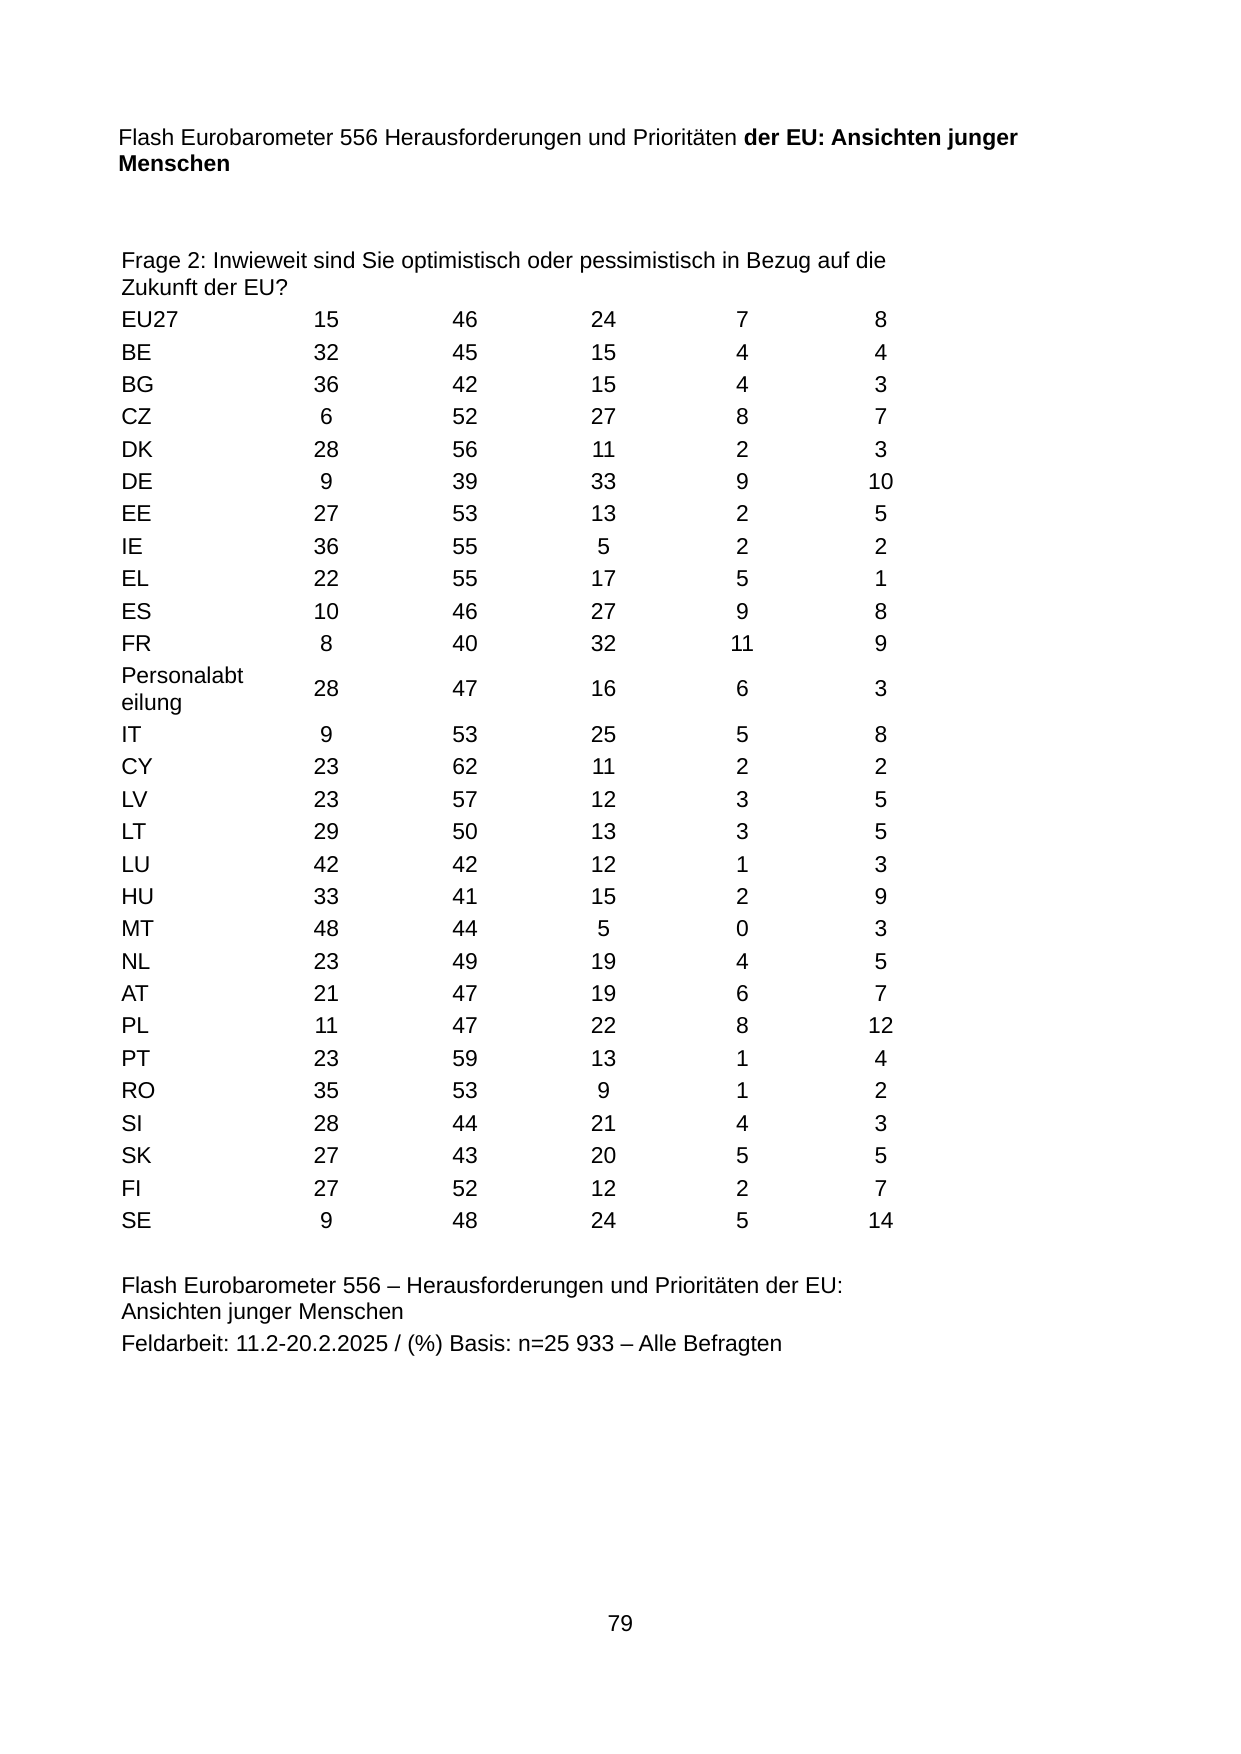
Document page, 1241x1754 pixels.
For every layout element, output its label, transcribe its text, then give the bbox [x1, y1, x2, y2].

table_cell 5 [811, 1139, 950, 1171]
table_cell EL [118, 562, 257, 594]
table_cell 52 [395, 400, 534, 433]
table_cell 39 [395, 465, 534, 497]
table_cell 33 [534, 465, 673, 497]
table_cell 45 [395, 335, 534, 368]
table_cell 6 [673, 659, 811, 718]
table_cell 57 [395, 783, 534, 815]
table_header Frage 2: Inwieweit sind Sie optimistisch oder pessimistisch in Bezug auf die Zukunft der EU? [118, 245, 950, 303]
table_cell 1 [673, 1074, 811, 1107]
table_cell NL [118, 945, 257, 977]
table_cell 10 [257, 595, 395, 627]
table_cell 8 [673, 400, 811, 433]
table_cell 9 [811, 627, 950, 659]
table_cell 29 [257, 815, 395, 847]
table_cell 46 [395, 303, 534, 335]
table_cell 44 [395, 1107, 534, 1139]
table_cell 3 [811, 848, 950, 880]
table_cell 36 [257, 530, 395, 562]
table_cell 11 [534, 750, 673, 783]
table_cell 27 [534, 400, 673, 433]
table_cell 42 [395, 368, 534, 400]
table_cell 19 [534, 945, 673, 977]
table_cell 2 [673, 433, 811, 465]
table_cell 27 [257, 498, 395, 530]
table_cell [811, 1236, 950, 1269]
table_cell 19 [534, 977, 673, 1009]
table_cell 23 [257, 783, 395, 815]
table_cell 7 [811, 977, 950, 1009]
table_cell LU [118, 848, 257, 880]
table_cell PL [118, 1010, 257, 1042]
table_cell 13 [534, 1042, 673, 1074]
table_cell 12 [534, 1171, 673, 1204]
table_cell 0 [673, 912, 811, 945]
table_cell 47 [395, 659, 534, 718]
table_cell [395, 1236, 534, 1269]
table_cell DK [118, 433, 257, 465]
table_cell AT [118, 977, 257, 1009]
table_cell CY [118, 750, 257, 783]
table_cell 17 [534, 562, 673, 594]
table_cell FR [118, 627, 257, 659]
table_cell 9 [673, 465, 811, 497]
table_cell IE [118, 530, 257, 562]
table_cell 40 [395, 627, 534, 659]
table_cell 8 [811, 718, 950, 750]
table_cell DE [118, 465, 257, 497]
table_cell 42 [395, 848, 534, 880]
table_cell 2 [673, 880, 811, 912]
table_cell 59 [395, 1042, 534, 1074]
table_cell SI [118, 1107, 257, 1139]
table_cell 3 [811, 1107, 950, 1139]
table_cell ES [118, 595, 257, 627]
table_cell 4 [811, 1042, 950, 1074]
table_cell 24 [534, 303, 673, 335]
table_cell [534, 1236, 673, 1269]
table_cell EE [118, 498, 257, 530]
table_cell 9 [811, 880, 950, 912]
table_cell 23 [257, 945, 395, 977]
table_cell 7 [811, 400, 950, 433]
table_cell 1 [673, 1042, 811, 1074]
table_cell 7 [673, 303, 811, 335]
table_cell 5 [811, 815, 950, 847]
table_cell 49 [395, 945, 534, 977]
table_cell 5 [673, 1139, 811, 1171]
table_cell 53 [395, 718, 534, 750]
table_cell 27 [534, 595, 673, 627]
table_cell 5 [534, 912, 673, 945]
table_cell RO [118, 1074, 257, 1107]
table_cell 10 [811, 465, 950, 497]
table_cell 22 [534, 1010, 673, 1042]
table_cell 2 [673, 498, 811, 530]
table_cell SK [118, 1139, 257, 1171]
table_cell 15 [534, 335, 673, 368]
table_cell 3 [673, 815, 811, 847]
table_cell 16 [534, 659, 673, 718]
table_cell 8 [811, 595, 950, 627]
table_cell BE [118, 335, 257, 368]
table_cell 2 [673, 1171, 811, 1204]
table_cell 6 [257, 400, 395, 433]
table_cell 4 [673, 368, 811, 400]
table_cell 3 [811, 912, 950, 945]
table_cell EU27 [118, 303, 257, 335]
table_cell 3 [811, 659, 950, 718]
table_cell 47 [395, 1010, 534, 1042]
table_cell 28 [257, 433, 395, 465]
table_cell 1 [673, 848, 811, 880]
table_cell 43 [395, 1139, 534, 1171]
table_cell BG [118, 368, 257, 400]
table_cell 23 [257, 1042, 395, 1074]
table_cell 5 [811, 498, 950, 530]
table_cell LV [118, 783, 257, 815]
table_cell 27 [257, 1171, 395, 1204]
table_cell 9 [257, 1204, 395, 1236]
table_cell 4 [811, 335, 950, 368]
table_cell [673, 1236, 811, 1269]
table_cell 14 [811, 1204, 950, 1236]
table_cell 27 [257, 1139, 395, 1171]
table_cell 32 [534, 627, 673, 659]
table_cell HU [118, 880, 257, 912]
table_cell 9 [257, 465, 395, 497]
table_cell 50 [395, 815, 534, 847]
table_cell 55 [395, 562, 534, 594]
table_cell 53 [395, 498, 534, 530]
table_cell MT [118, 912, 257, 945]
table_cell 21 [257, 977, 395, 1009]
table_cell 11 [534, 433, 673, 465]
table_cell 44 [395, 912, 534, 945]
table_cell 48 [257, 912, 395, 945]
table_cell 3 [811, 368, 950, 400]
table_cell FI [118, 1171, 257, 1204]
table_cell 8 [811, 303, 950, 335]
table_cell 36 [257, 368, 395, 400]
table_cell 4 [673, 945, 811, 977]
table_cell 52 [395, 1171, 534, 1204]
table_cell 20 [534, 1139, 673, 1171]
table_cell 23 [257, 750, 395, 783]
table_cell CZ [118, 400, 257, 433]
table_cell 24 [534, 1204, 673, 1236]
table_cell 12 [811, 1010, 950, 1042]
table_cell 1 [811, 562, 950, 594]
table_cell 13 [534, 498, 673, 530]
table_cell SE [118, 1204, 257, 1236]
table_cell 53 [395, 1074, 534, 1107]
table_cell Personalabteilung [118, 659, 257, 718]
table_cell 5 [673, 562, 811, 594]
table_cell 9 [534, 1074, 673, 1107]
table_cell 62 [395, 750, 534, 783]
table_cell 48 [395, 1204, 534, 1236]
table_cell 5 [673, 1204, 811, 1236]
table_cell 4 [673, 1107, 811, 1139]
table_cell 5 [811, 783, 950, 815]
table_cell 56 [395, 433, 534, 465]
table_cell 11 [673, 627, 811, 659]
table_cell 25 [534, 718, 673, 750]
table_cell 13 [534, 815, 673, 847]
table_cell 15 [257, 303, 395, 335]
table_cell 9 [257, 718, 395, 750]
table_cell 2 [811, 530, 950, 562]
table_cell 15 [534, 880, 673, 912]
table_cell 8 [673, 1010, 811, 1042]
table_cell 2 [673, 750, 811, 783]
table_cell 5 [673, 718, 811, 750]
table_cell 12 [534, 848, 673, 880]
table_cell Feldarbeit: 11.2-20.2.2025 / (%) Basis: n=25 933 – Alle Befragten [118, 1327, 950, 1359]
table_cell 32 [257, 335, 395, 368]
table_cell LT [118, 815, 257, 847]
table_cell Flash Eurobarometer 556 – Herausforderungen und Prioritäten der EU: Ansichten junger Menschen [118, 1269, 950, 1327]
table_cell [118, 1236, 257, 1269]
table_cell 33 [257, 880, 395, 912]
table_cell 2 [811, 750, 950, 783]
table_cell 2 [673, 530, 811, 562]
table_cell 22 [257, 562, 395, 594]
table_cell 12 [534, 783, 673, 815]
table_cell 28 [257, 659, 395, 718]
table_cell 11 [257, 1010, 395, 1042]
table_cell 5 [534, 530, 673, 562]
table_cell 4 [673, 335, 811, 368]
table_cell 3 [811, 433, 950, 465]
table_cell 9 [673, 595, 811, 627]
table_cell 5 [811, 945, 950, 977]
table_cell 6 [673, 977, 811, 1009]
table_cell 35 [257, 1074, 395, 1107]
table_cell 41 [395, 880, 534, 912]
table_cell 28 [257, 1107, 395, 1139]
table_cell 42 [257, 848, 395, 880]
table_cell 3 [673, 783, 811, 815]
table_cell 47 [395, 977, 534, 1009]
table_cell 2 [811, 1074, 950, 1107]
table_cell IT [118, 718, 257, 750]
table_cell 8 [257, 627, 395, 659]
table_cell 46 [395, 595, 534, 627]
table_cell PT [118, 1042, 257, 1074]
table_cell 15 [534, 368, 673, 400]
table_cell 7 [811, 1171, 950, 1204]
table_cell 55 [395, 530, 534, 562]
table_cell 21 [534, 1107, 673, 1139]
table_cell [257, 1236, 395, 1269]
